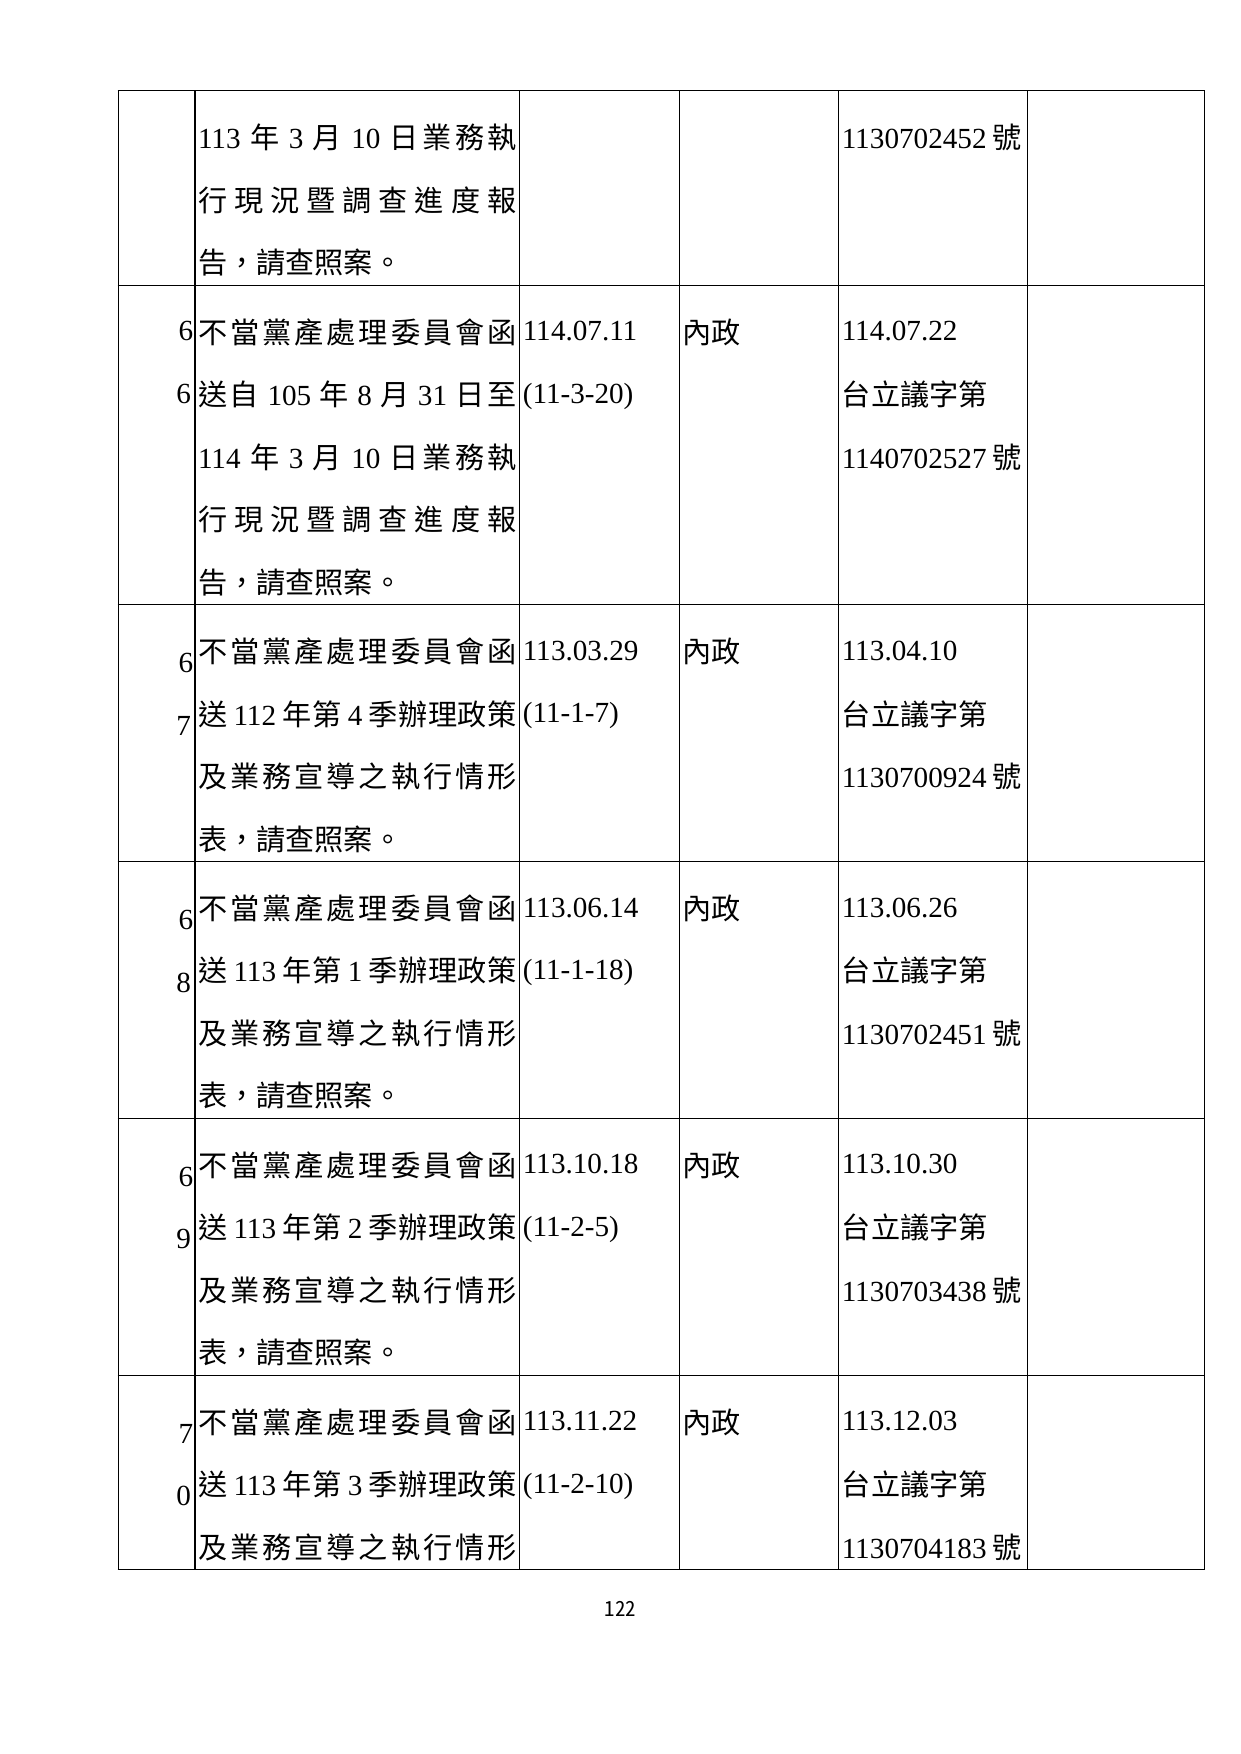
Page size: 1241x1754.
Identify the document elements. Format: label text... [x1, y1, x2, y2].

table_cell [1028, 862, 1204, 1118]
table_cell 內政 [680, 286, 838, 604]
table_cell 113.11.22 (11-2-10) [520, 1376, 679, 1569]
table_cell 113.10.30 台立議字第1130703438號 [839, 1119, 1027, 1375]
table_cell [520, 91, 679, 285]
table_cell 內政 [680, 605, 838, 861]
table_cell [1028, 1119, 1204, 1375]
table_cell 113.03.29 (11-1-7) [520, 605, 679, 861]
table_cell [119, 605, 194, 861]
table_cell 113.06.14 (11-1-18) [520, 862, 679, 1118]
table_cell [1028, 1376, 1204, 1569]
table_cell [119, 1376, 194, 1569]
table_cell 113.10.18 (11-2-5) [520, 1119, 679, 1375]
table_cell [119, 286, 194, 604]
table_cell 1130702452號 [839, 91, 1027, 285]
table_cell [1028, 91, 1204, 285]
table_cell 113.06.26 台立議字第1130702451號 [839, 862, 1027, 1118]
table_cell 114.07.11 (11-3-20) [520, 286, 679, 604]
table_cell 113.12.03 台立議字第1130704183號 [839, 1376, 1027, 1569]
table_cell [1028, 286, 1204, 604]
table_cell 不當黨產處理委員會函送自105年8月31日至114年3月10日業務執行現況暨調查進度報告，請查照案。 [196, 286, 519, 604]
table_cell 不當黨產處理委員會函送113年第1季辦理政策及業務宣導之執行情形表，請查照案。 [196, 862, 519, 1118]
table_cell 不當黨產處理委員會函送113年第2季辦理政策及業務宣導之執行情形表，請查照案。 [196, 1119, 519, 1375]
table_cell 113年3月10日業務執行現況暨調查進度報告，請查照案。 [196, 91, 519, 285]
table_cell [119, 1119, 194, 1375]
table_cell [119, 862, 194, 1118]
table_cell 內政 [680, 1376, 838, 1569]
table_cell 113.04.10 台立議字第1130700924號 [839, 605, 1027, 861]
table_cell 不當黨產處理委員會函送113年第3季辦理政策及業務宣導之執行情形 [196, 1376, 519, 1569]
table_cell 內政 [680, 1119, 838, 1375]
table_cell [680, 91, 838, 285]
table_cell 不當黨產處理委員會函送112年第4季辦理政策及業務宣導之執行情形表，請查照案。 [196, 605, 519, 861]
table_cell 114.07.22 台立議字第1140702527號 [839, 286, 1027, 604]
table_cell [119, 91, 194, 285]
table_cell 內政 [680, 862, 838, 1118]
table_cell [1028, 605, 1204, 861]
